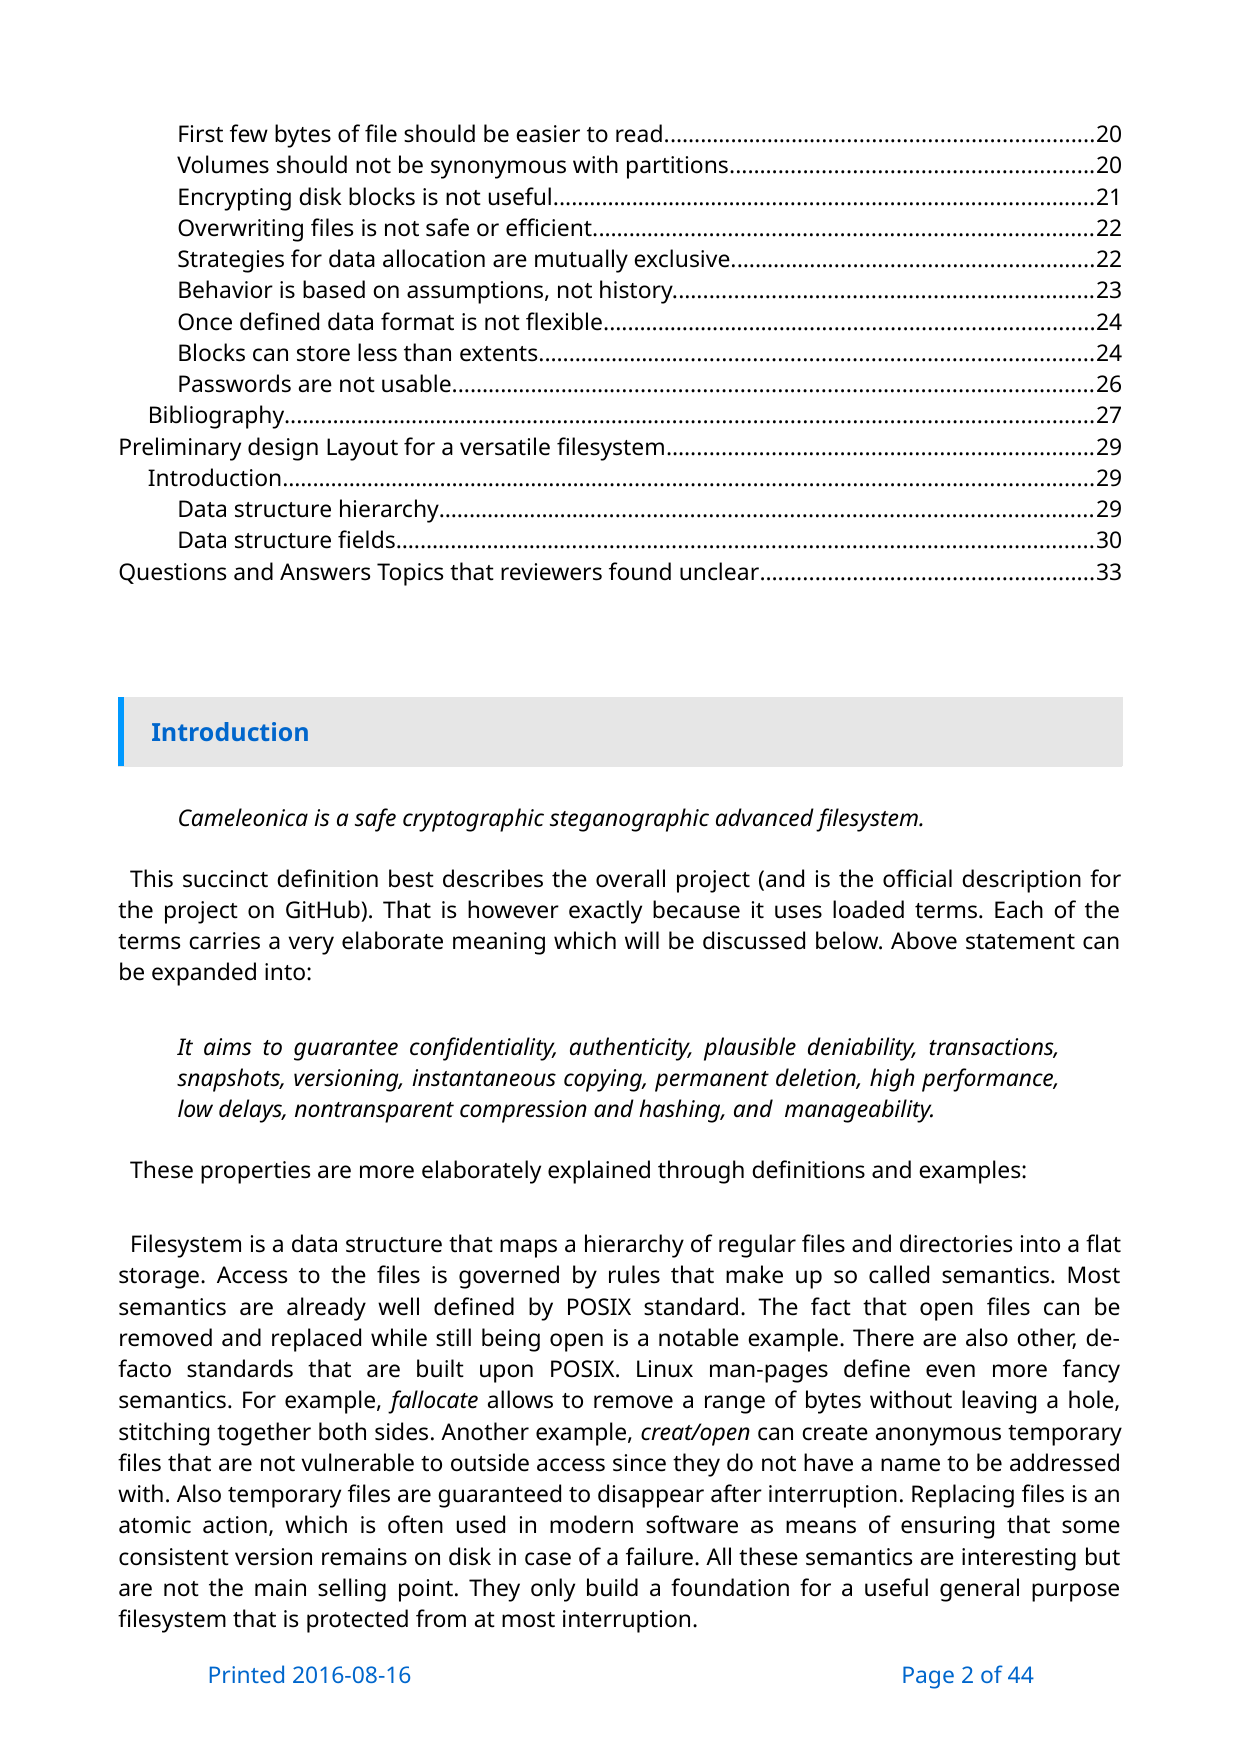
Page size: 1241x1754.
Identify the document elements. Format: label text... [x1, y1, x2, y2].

text Volumes should not be synonymous with partitions. 20 [177, 149, 1122, 181]
text Bibliography 27 [148, 399, 1122, 431]
text It aims to guarantee confidentiality, authenticity, plausible deniability, transactions, snapshots, versioning, instantaneous copying, permanent deletion, high performance, low delays, nontransparent compression and hashing, and manageability. [177, 1031, 1063, 1124]
subtitle Introduction [124, 698, 1122, 766]
text Behavior is based on assumptions, not history. 23 [177, 274, 1122, 306]
text Cameleonica is a safe cryptographic steganographic advanced filesystem. [177, 802, 1063, 833]
text Overwriting files is not safe or efficient. 22 [177, 212, 1122, 243]
text Preliminary design Layout for a versatile filesystem 29 [118, 431, 1122, 462]
text Encrypting disk blocks is not useful. 21 [177, 181, 1122, 212]
text Once defined data format is not flexible. 24 [177, 306, 1122, 337]
text Filesystem is a data structure that maps a hierarchy of regular files and directories into a flat storage. Access to the files is governed by rules that make up so called semantics. Most semantics are already well defined by POSIX standard. The fact that open files can be removed and replaced while still being open is a notable example. There are also other, de-facto standards that are built upon POSIX. Linux man-pages define even more fancy semantics. For example, fallocate allows to remove a range of bytes without leaving a hole, stitching together both sides. Another example, creat/open can create anonymous temporary files that are not vulnerable to outside access since they do not have a name to be addressed with. Also temporary files are guaranteed to disappear after interruption. Replacing files is an atomic action, which is often used in modern software as means of ensuring that some consistent version remains on disk in case of a failure. All these semantics are interesting but are not the main selling point. They only build a foundation for a useful general purpose filesystem that is protected from at most interruption. [118, 1228, 1122, 1634]
text First few bytes of file should be easier to read. 20 [177, 118, 1122, 149]
text Blocks can store less than extents. 24 [177, 337, 1122, 368]
text Data structure hierarchy 29 [177, 493, 1122, 524]
text Data structure fields 30 [177, 524, 1122, 556]
text Introduction 29 [148, 462, 1122, 493]
text This succinct definition best describes the overall project (and is the official description for the project on GitHub). That is however exactly because it uses loaded terms. Each of the terms carries a very elaborate meaning which will be discussed below. Above statement can be expanded into: [118, 862, 1122, 987]
text Passwords are not usable. 26 [177, 368, 1122, 399]
text Questions and Answers Topics that reviewers found unclear 33 [118, 556, 1122, 587]
text These properties are more elaborately explained through definitions and examples: [118, 1154, 1122, 1185]
text Strategies for data allocation are mutually exclusive. 22 [177, 243, 1122, 274]
